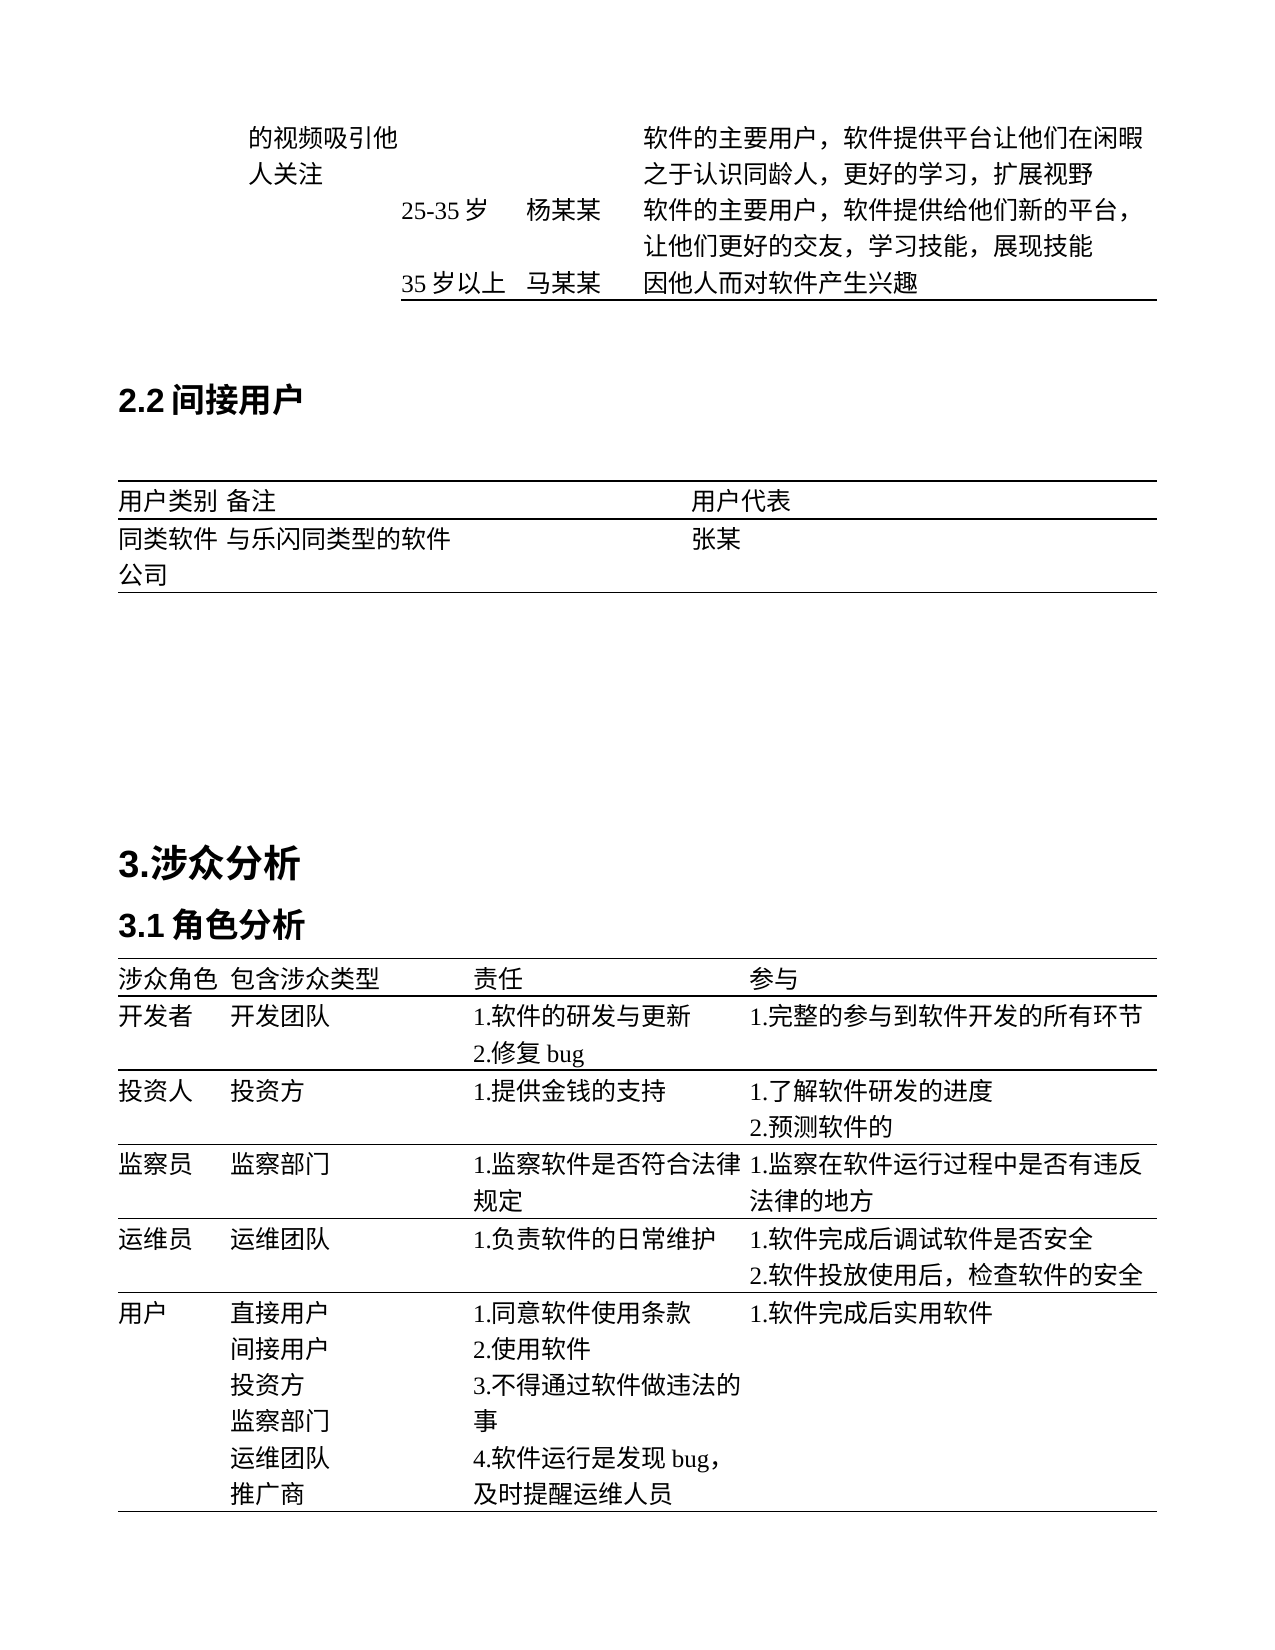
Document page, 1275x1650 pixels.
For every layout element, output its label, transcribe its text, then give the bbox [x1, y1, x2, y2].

table_cell 1.软件完成后实用软件 [749, 1293, 1157, 1511]
table_cell 开发团队 [231, 997, 473, 1069]
table_cell 的视频吸引他人关注 [249, 118, 401, 299]
table_cell 开发者 [118, 997, 231, 1069]
subtitle 2.2间接用户 [118, 381, 1157, 420]
table_cell 与乐闪同类型的软件 [226, 520, 692, 592]
table_cell [118, 118, 248, 299]
table_cell [526, 118, 643, 191]
table_cell 1.监察在软件运行过程中是否有违反法律的地方 [749, 1145, 1157, 1217]
table_header 备注 [226, 482, 692, 518]
subtitle 3.涉众分析 [118, 842, 1157, 886]
table_cell 同类软件公司 [118, 520, 226, 592]
table_cell 用户 [118, 1293, 231, 1511]
table_cell 运维员 [118, 1219, 231, 1292]
table_cell 投资人 [118, 1071, 231, 1143]
table_cell 1.同意软件使用条款 2.使用软件 3.不得通过软件做违法的事 4.软件运行是发现bug，及时提醒运维人员 [473, 1293, 749, 1511]
table_cell 35岁以上 [401, 263, 526, 299]
table_cell 1.负责软件的日常维护 [473, 1219, 749, 1292]
table_cell 马某某 [526, 263, 643, 299]
table_header 包含涉众类型 [231, 959, 473, 995]
table_header 涉众角色 [118, 959, 231, 995]
table_cell 监察员 [118, 1145, 231, 1217]
table_header 用户类别 [118, 482, 226, 518]
table_cell 软件的主要用户，软件提供平台让他们在闲暇之于认识同龄人，更好的学习，扩展视野 [643, 118, 1157, 191]
table_cell 软件的主要用户，软件提供给他们新的平台，让他们更好的交友，学习技能，展现技能 [643, 191, 1157, 263]
table_cell 1.完整的参与到软件开发的所有环节 [749, 997, 1157, 1069]
table_header 用户代表 [692, 482, 1157, 518]
table_cell 1.软件的研发与更新 2.修复bug [473, 997, 749, 1069]
table_cell [401, 118, 526, 191]
table_cell 张某 [692, 520, 1157, 592]
table_cell 杨某某 [526, 191, 643, 263]
table_cell 投资方 [231, 1071, 473, 1143]
table_cell 运维团队 [231, 1219, 473, 1292]
table_cell 25-35岁 [401, 191, 526, 263]
table_cell 1.了解软件研发的进度 2.预测软件的 [749, 1071, 1157, 1143]
table_header 参与 [749, 959, 1157, 995]
subtitle 3.1角色分析 [118, 906, 1157, 945]
table_cell 监察部门 [231, 1145, 473, 1217]
table_cell 直接用户 间接用户 投资方 监察部门 运维团队 推广商 [231, 1293, 473, 1511]
table_cell 因他人而对软件产生兴趣 [643, 263, 1157, 299]
table_cell 1.软件完成后调试软件是否安全 2.软件投放使用后，检查软件的安全 [749, 1219, 1157, 1292]
table_cell 1.提供金钱的支持 [473, 1071, 749, 1143]
table_cell 1.监察软件是否符合法律规定 [473, 1145, 749, 1217]
table_header 责任 [473, 959, 749, 995]
